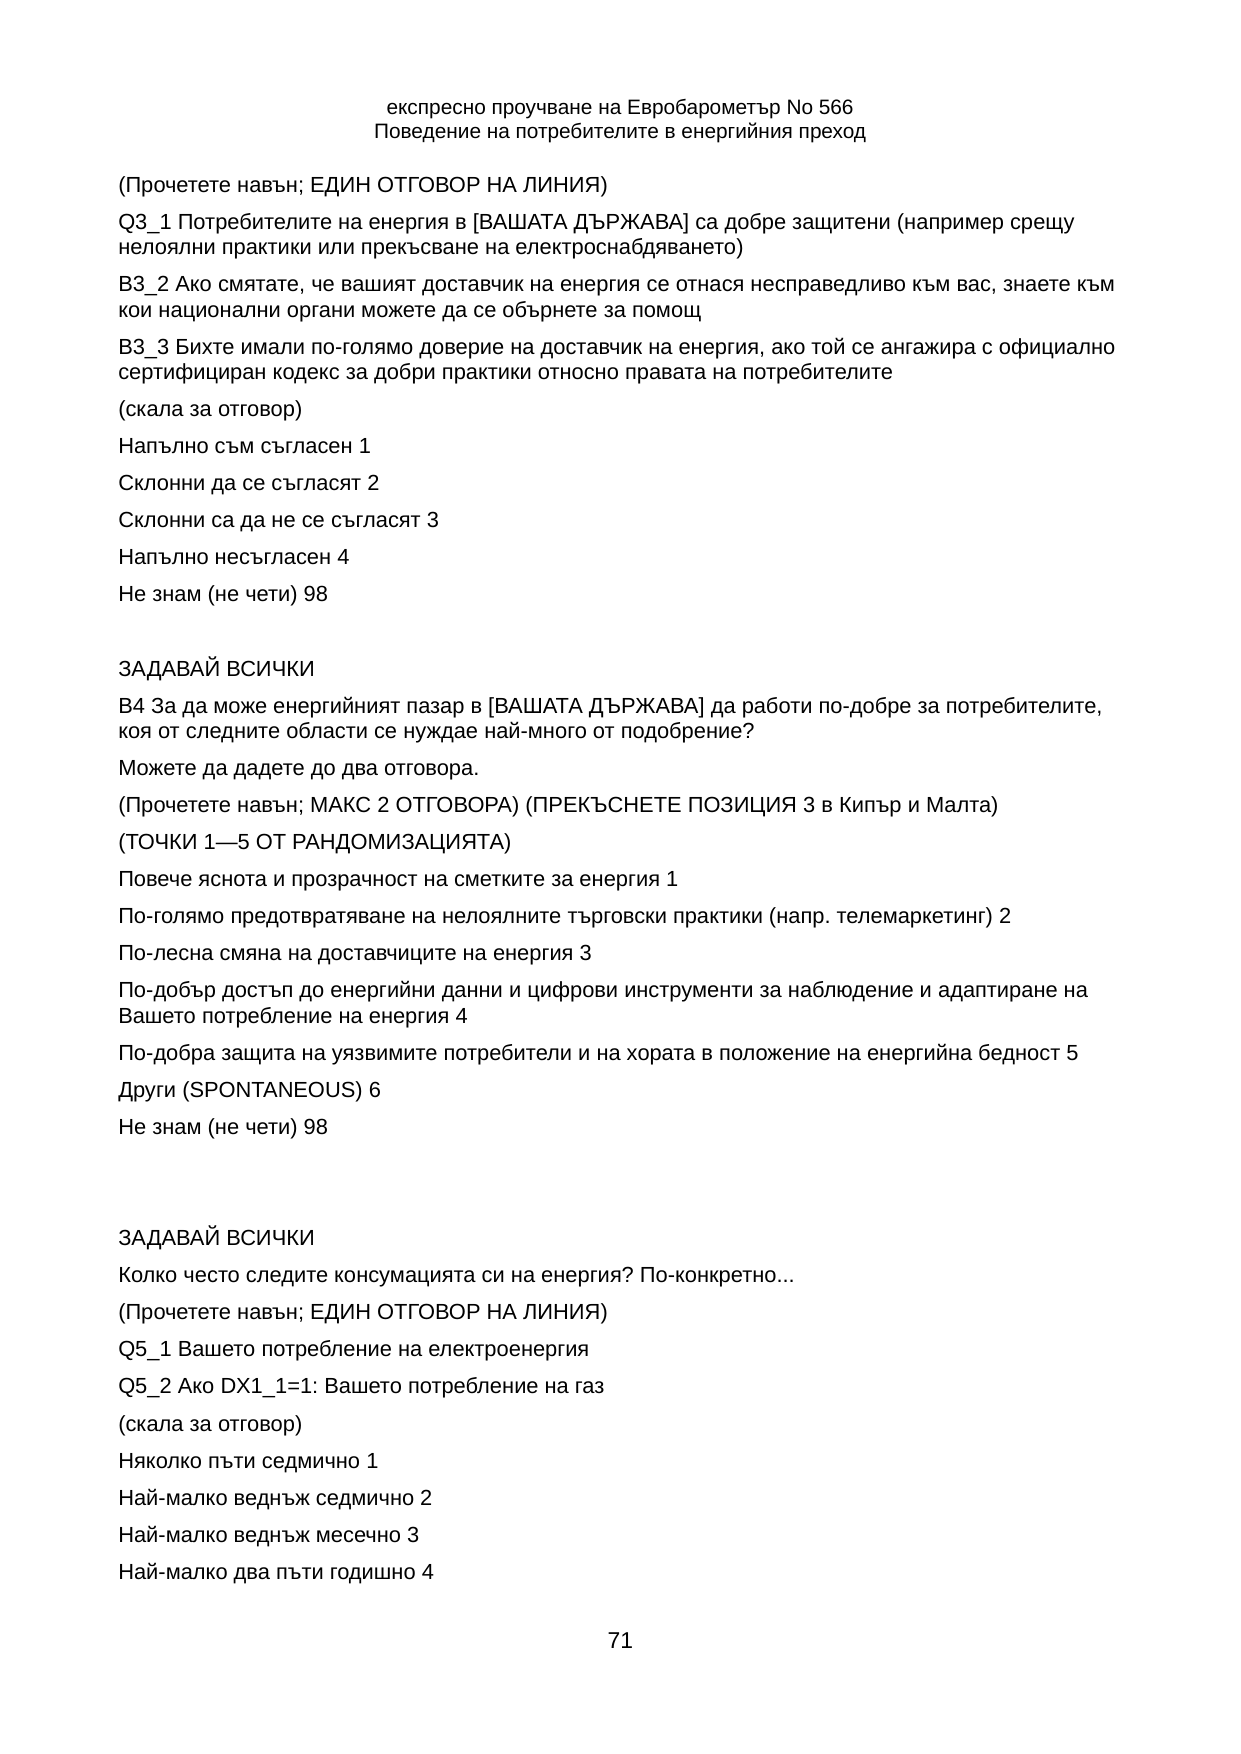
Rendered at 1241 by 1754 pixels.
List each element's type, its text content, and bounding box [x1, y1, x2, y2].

text По-лесна смяна на доставчиците на енергия 3 [118, 940, 1122, 965]
text В4 За да може енергийният пазар в [ВАШАТА ДЪРЖАВА] да работи по-добре за потребителите, коя от следните области се нуждае най-много от подобрение? [118, 692, 1122, 743]
text Склонни са да не се съгласят 3 [118, 507, 1122, 532]
text Не знам (не чети) 98 [118, 581, 1122, 606]
text В3_3 Бихте имали по-голямо доверие на доставчик на енергия, ако той се ангажира с официално сертифициран кодекс за добри практики относно правата на потребителите [118, 333, 1122, 384]
text Q3_1 Потребителите на енергия в [ВАШАТА ДЪРЖАВА] са добре защитени (например срещу нелоялни практики или прекъсване на електроснабдяването) [118, 209, 1122, 259]
text Най-малко веднъж седмично 2 [118, 1484, 1122, 1510]
text Колко често следите консумацията си на енергия? По-конкретно... [118, 1262, 1122, 1287]
text (скала за отговор) [118, 396, 1122, 421]
text (Прочетете навън; ЕДИН ОТГОВОР НА ЛИНИЯ) [118, 172, 1122, 197]
text Най-малко веднъж месечно 3 [118, 1522, 1122, 1547]
text Няколко пъти седмично 1 [118, 1447, 1122, 1473]
text (Прочетете навън; ЕДИН ОТГОВОР НА ЛИНИЯ) [118, 1299, 1122, 1324]
text ЗАДАВАЙ ВСИЧКИ [118, 1225, 1122, 1250]
text (скала за отговор) [118, 1410, 1122, 1436]
text В3_2 Ако смятате, че вашият доставчик на енергия се отнася несправедливо към вас, знаете към кои национални органи можете да се обърнете за помощ [118, 271, 1122, 322]
text Други (SPONTANEOUS) 6 [118, 1077, 1122, 1102]
text Q5_1 Вашето потребление на електроенергия [118, 1336, 1122, 1361]
text (Прочетете навън; МАКС 2 ОТГОВОРА) (ПРЕКЪСНЕТЕ ПОЗИЦИЯ 3 в Кипър и Малта) [118, 792, 1122, 817]
text По-голямо предотвратяване на нелоялните търговски практики (напр. телемаркетинг) 2 [118, 903, 1122, 928]
text ЗАДАВАЙ ВСИЧКИ [118, 655, 1122, 681]
text По-добра защита на уязвимите потребители и на хората в положение на енергийна бедност 5 [118, 1039, 1122, 1065]
text Не знам (не чети) 98 [118, 1114, 1122, 1139]
text Напълно несъгласен 4 [118, 544, 1122, 569]
text Напълно съм съгласен 1 [118, 433, 1122, 458]
text Q5_2 Ако DX1_1=1: Вашето потребление на газ [118, 1373, 1122, 1398]
text Най-малко два пъти годишно 4 [118, 1559, 1122, 1584]
text Склонни да се съгласят 2 [118, 470, 1122, 495]
text Повече яснота и прозрачност на сметките за енергия 1 [118, 866, 1122, 891]
text Можете да дадете до два отговора. [118, 755, 1122, 780]
text По-добър достъп до енергийни данни и цифрови инструменти за наблюдение и адаптиране на Вашето потребление на енергия 4 [118, 977, 1122, 1028]
text (ТОЧКИ 1—5 ОТ РАНДОМИЗАЦИЯТА) [118, 829, 1122, 854]
